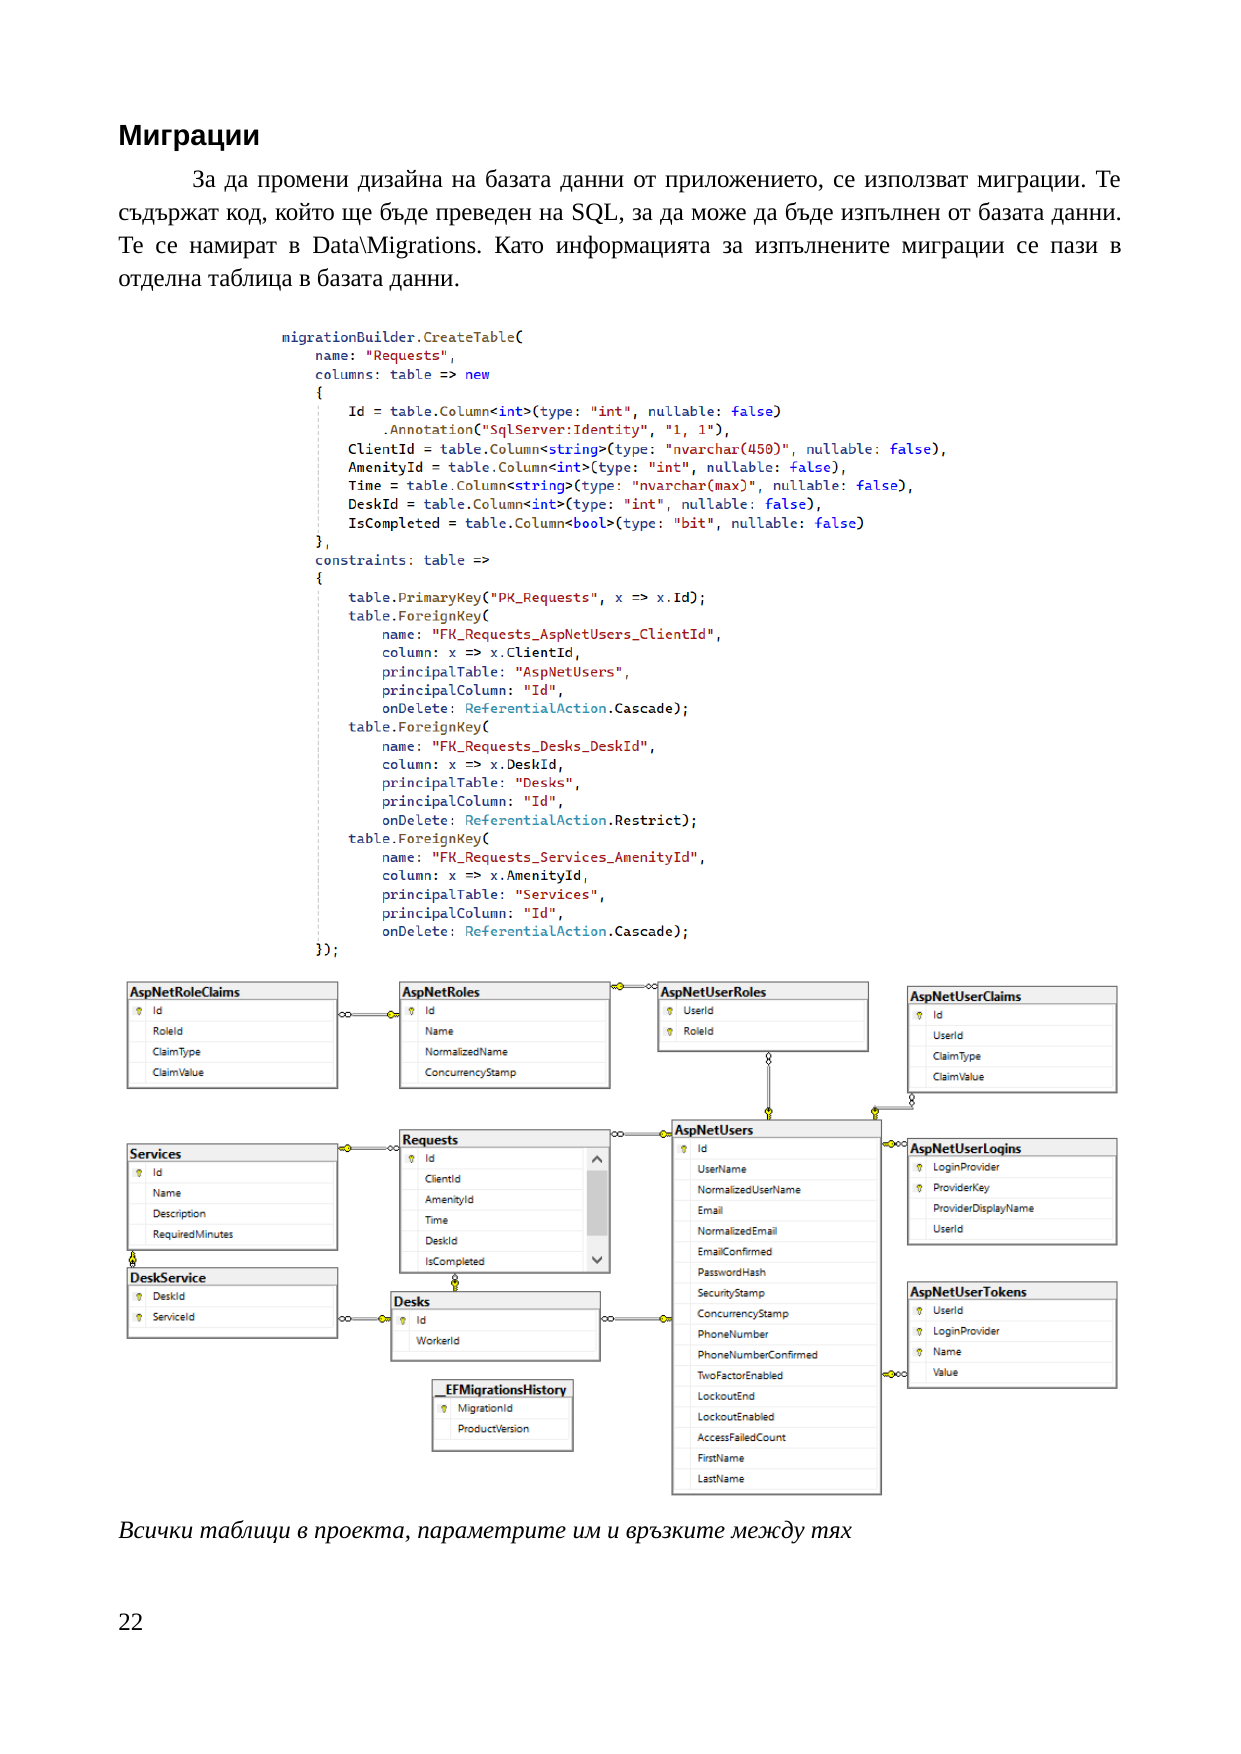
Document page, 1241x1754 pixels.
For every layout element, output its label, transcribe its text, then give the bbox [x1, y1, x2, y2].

text Всички таблици в проекта, параметрите им и връзките между тях [118, 1503, 1122, 1543]
subtitle Миграции [118, 118, 1122, 152]
text За да промени дизайна на базата данни от приложението, се използват миграции. Те съдържат код, който ще бъде преведен на SQL, за да може да бъде изпълнен от базата данни. Те се намират в Data\Migrations. Като информацията за изпълнените миграции се пази в отделна таблица в базата данни. [118, 164, 1122, 292]
picture [272, 323, 968, 963]
picture [118, 975, 1123, 1503]
